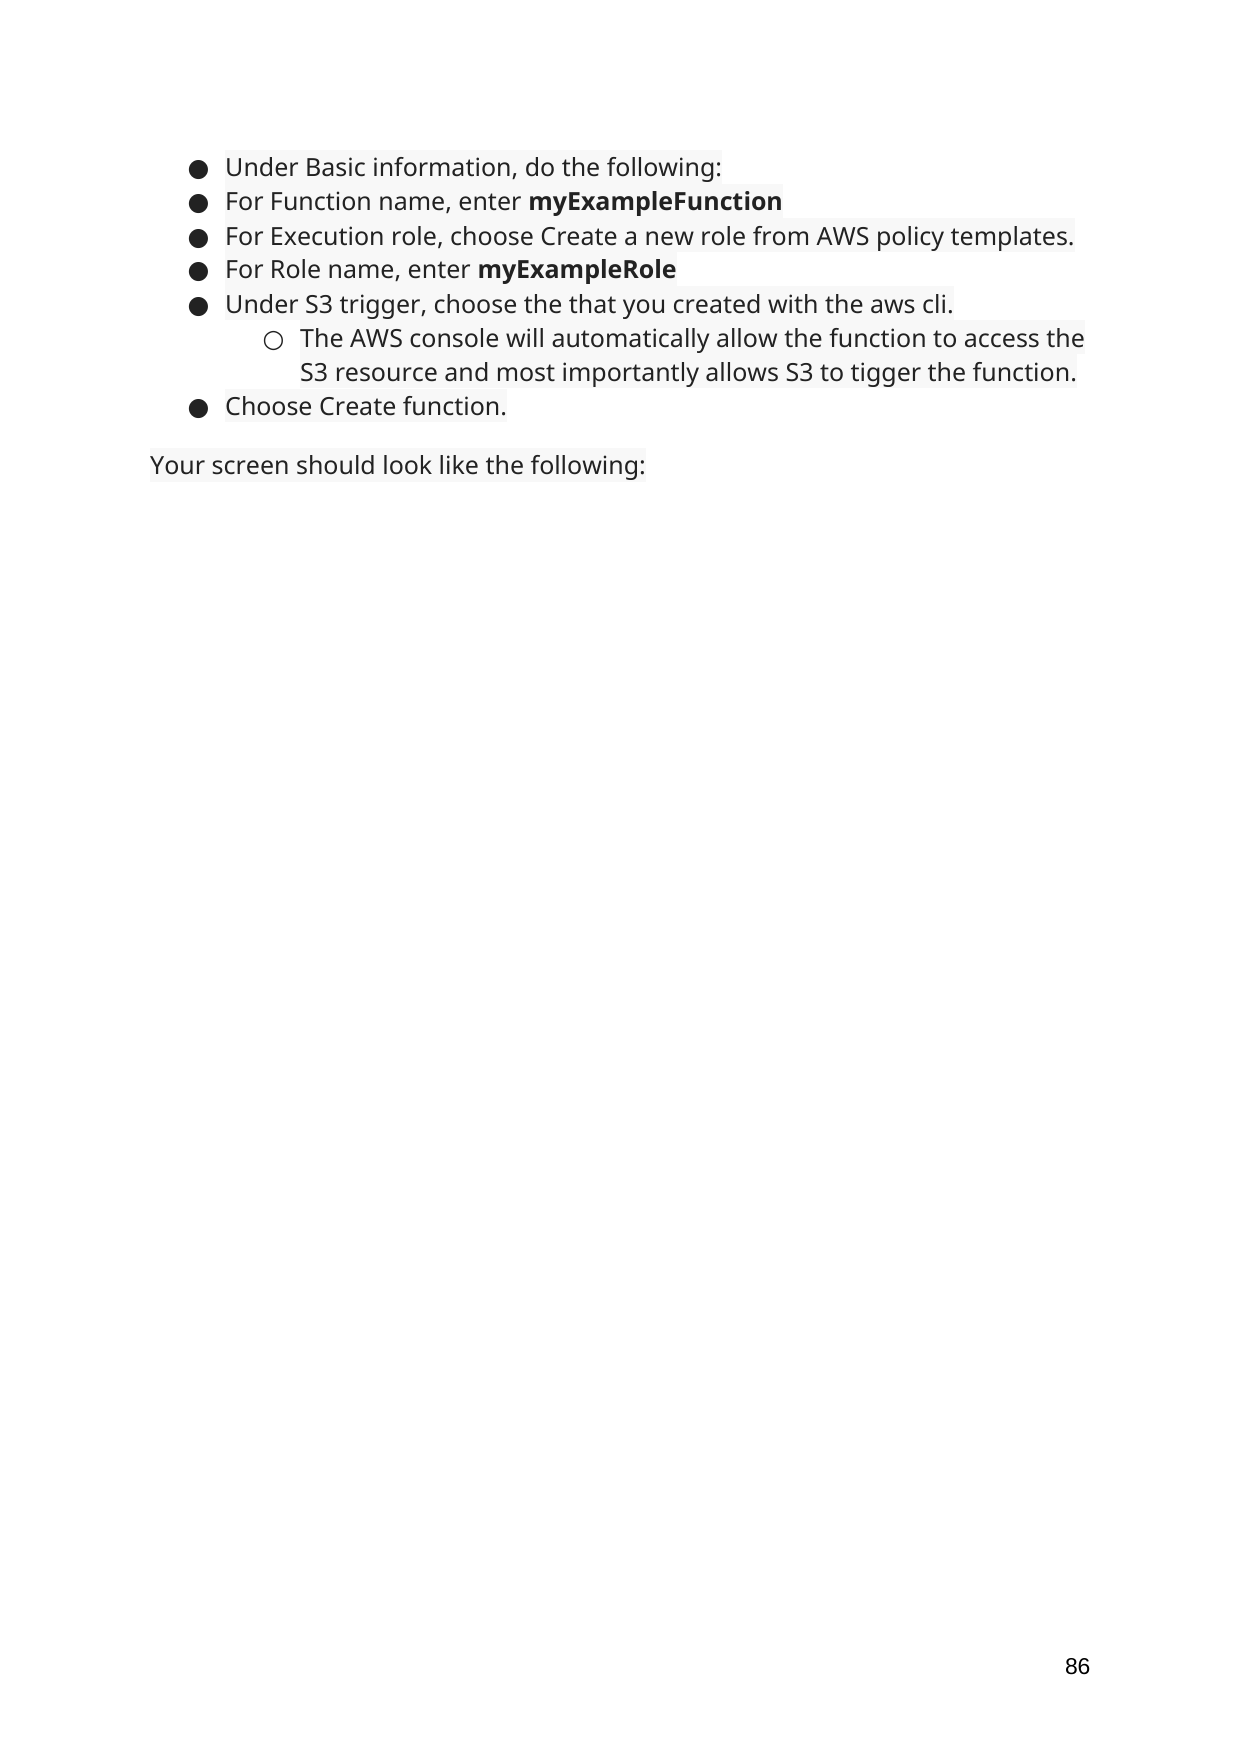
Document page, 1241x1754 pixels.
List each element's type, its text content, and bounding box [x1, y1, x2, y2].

list For Function name, enter myExampleFunction [187, 184, 1090, 218]
list For Role name, enter myExampleRole [187, 252, 1090, 286]
text Your screen should look like the following: [150, 447, 1090, 482]
list Choose Create function. [187, 388, 1090, 422]
list The AWS console will automatically allow the function to access the S3 resource and most importantly allows S3 to tigger the function. [262, 320, 1090, 388]
list For Execution role, choose Create a new role from AWS policy templates. [187, 218, 1090, 252]
list Under Basic information, do the following: [187, 150, 1090, 184]
list Under S3 trigger, choose the that you created with the aws cli. [187, 286, 1090, 320]
